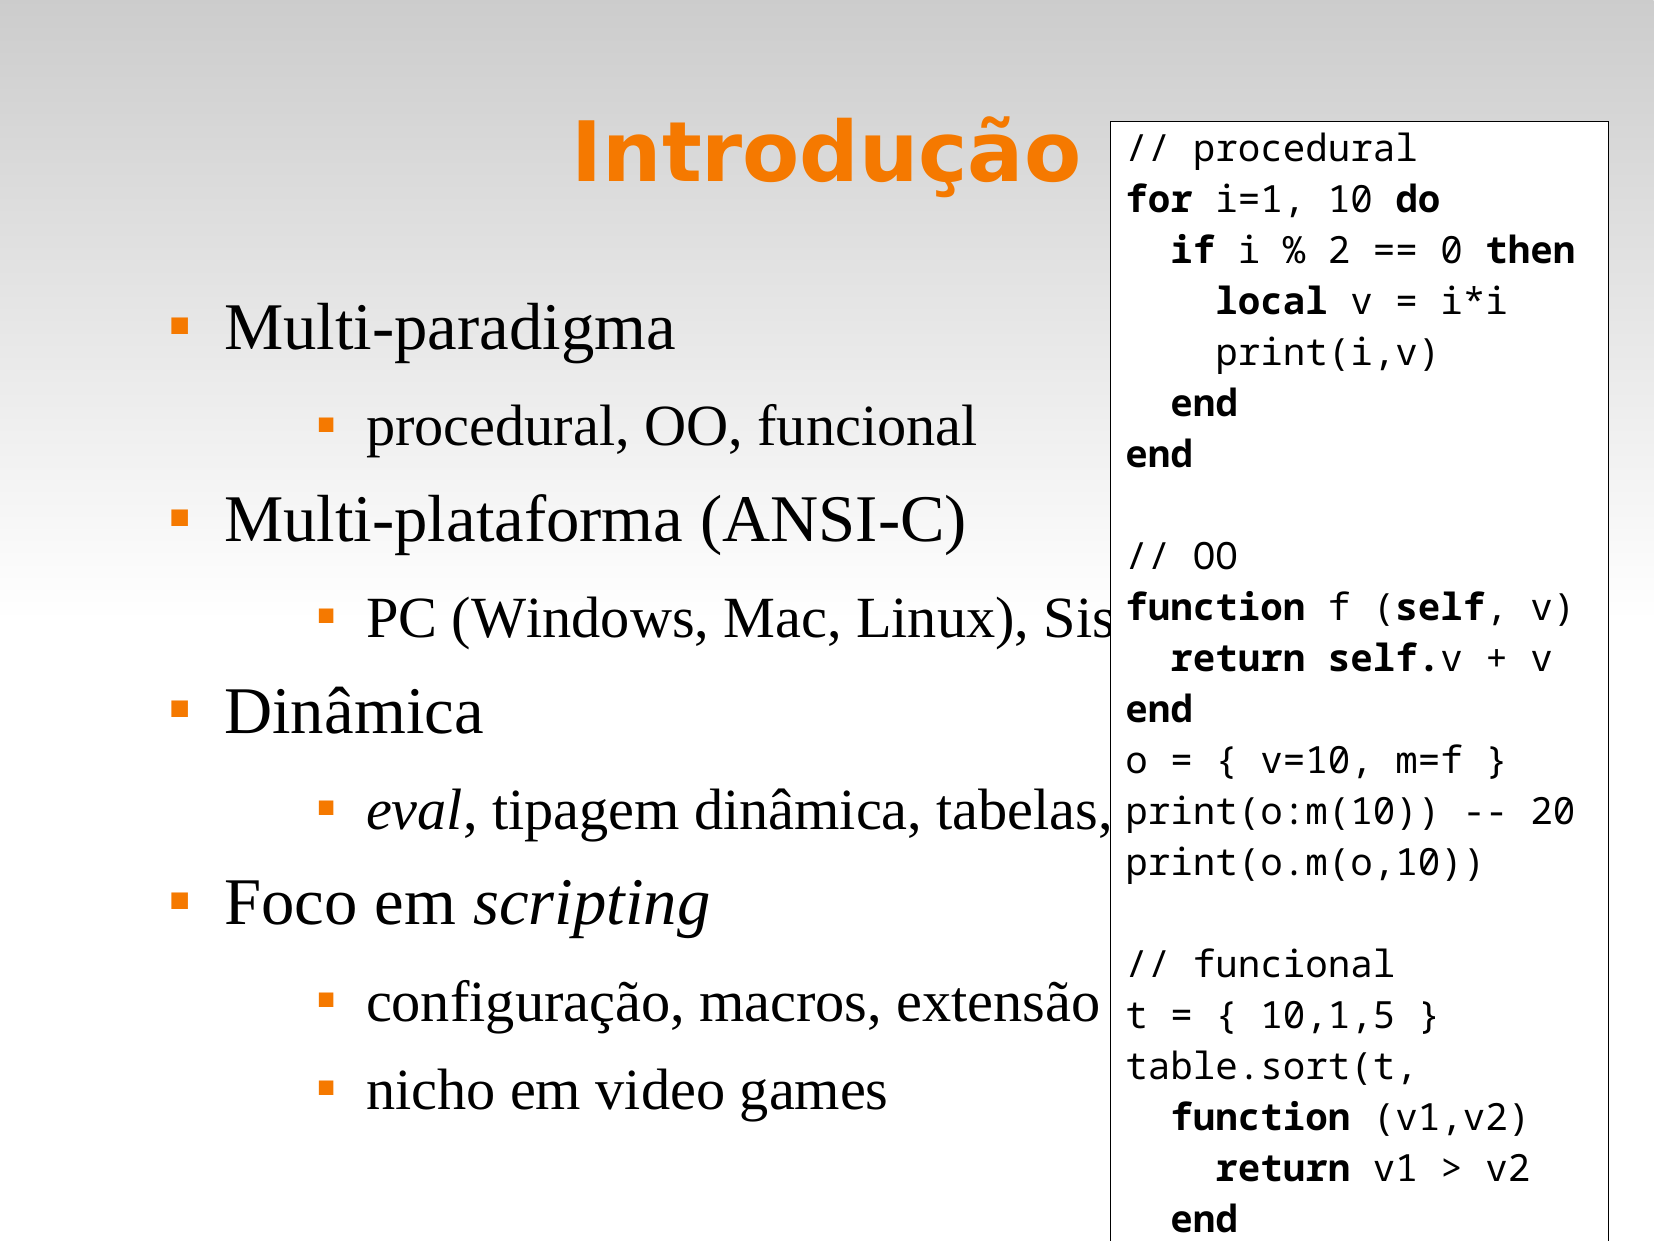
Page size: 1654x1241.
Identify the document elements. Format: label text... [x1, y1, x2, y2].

text_box // procedural for i=1, 10 do if i % 2 == 0 then local v = i*i print(i,v) end end // OO function f (self, v) return self.v + v end o = { v=10, m=f } print(o:m(10)) -- 20 print(o.m(o,10)) // funcional t = { 10,1,5 } table.sort(t, function (v1,v2) return v1 > v2 end ) -- {10,5,1} [1110, 199, 1609, 1216]
list Multi-paradigma procedural, OO, funcional Multi-plataforma (ANSI-C) PC (Windows, Mac, Linux), Sistemas embarcados Dinâmica eval, tipagem dinâmica, tabelas, coleta de lixo Foco em scripting configuração, macros, extensão nicho em video games [82, 290, 1110, 1179]
title Introdução [82, 49, 1571, 257]
